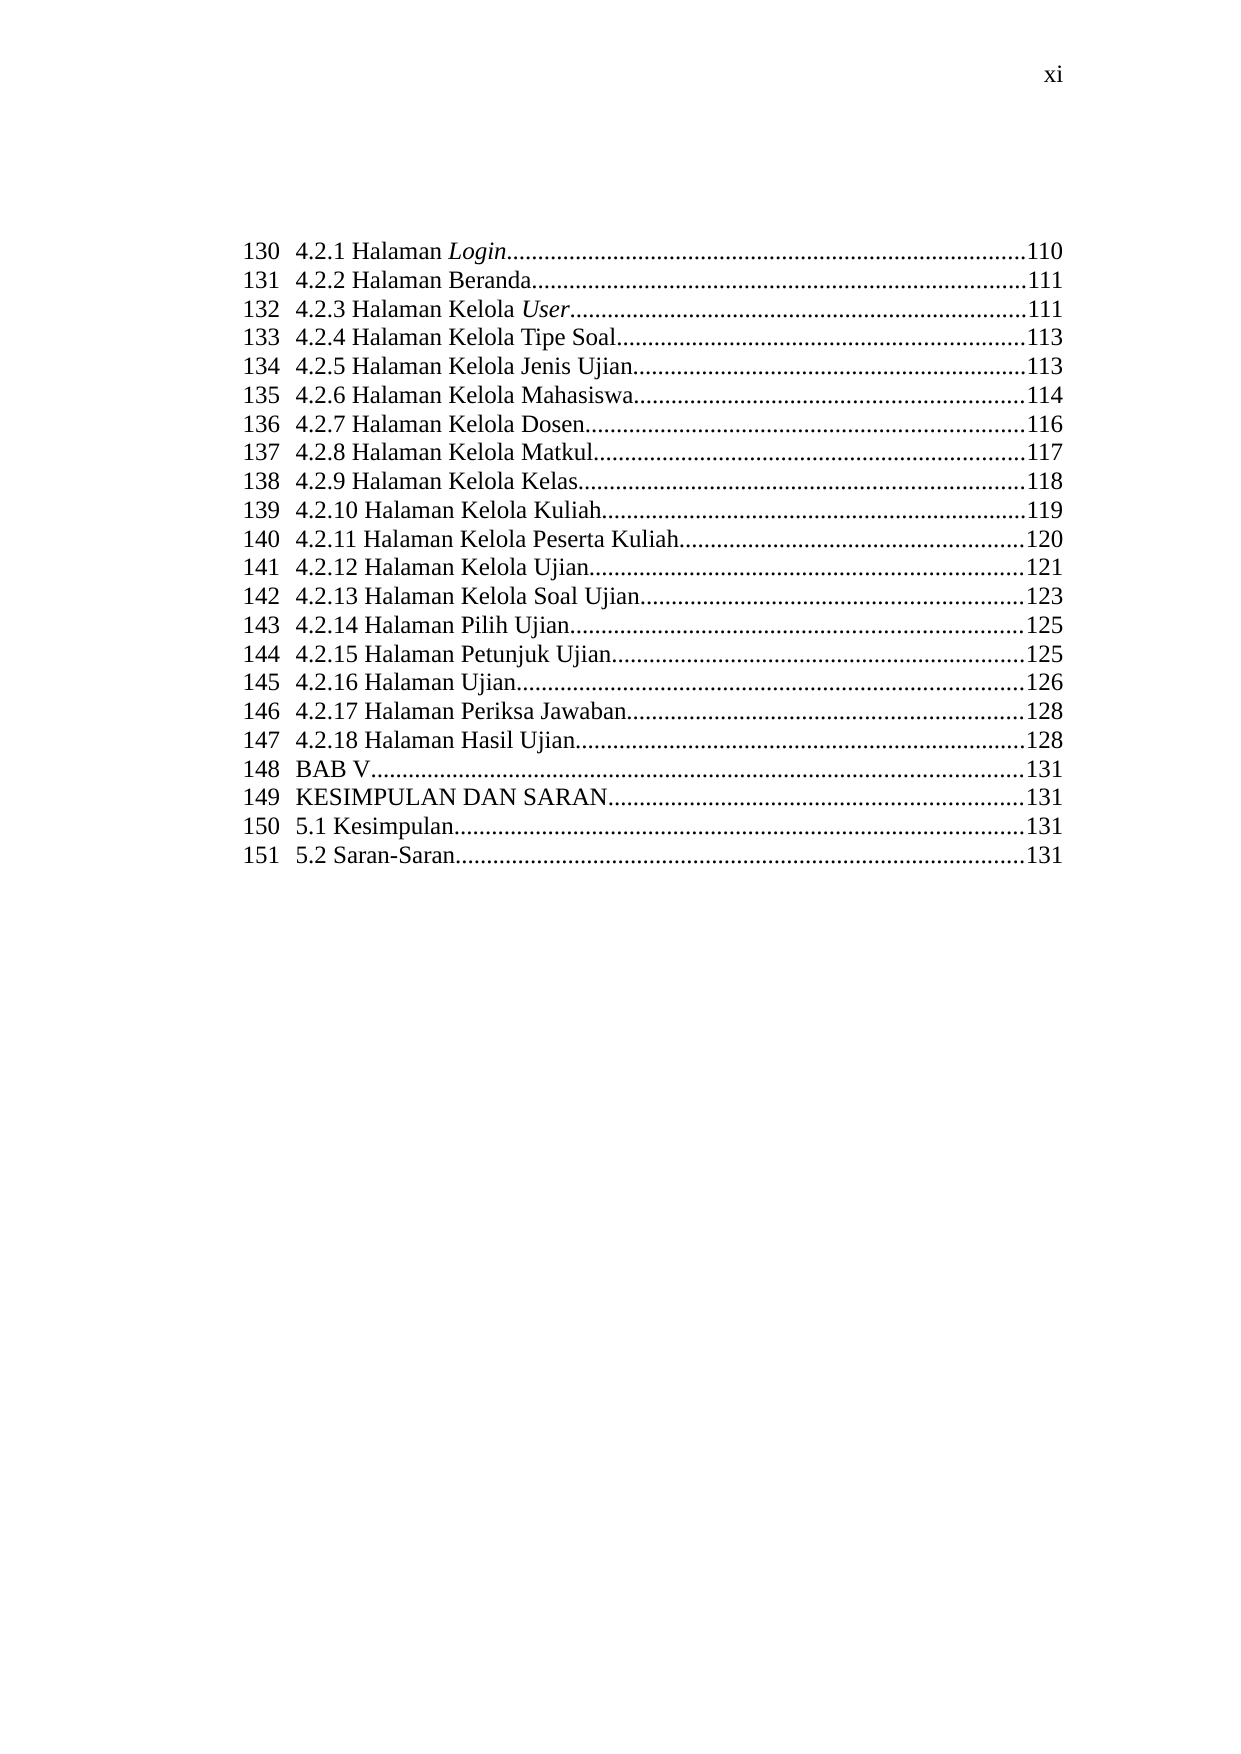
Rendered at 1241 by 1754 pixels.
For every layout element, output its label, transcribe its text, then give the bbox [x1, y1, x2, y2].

subtitle 4.2.12 Halaman Kelola Ujian 121 [236, 552, 1063, 581]
subtitle 4.2.16 Halaman Ujian 126 [236, 667, 1063, 696]
subtitle 4.2.6 Halaman Kelola Mahasiswa 114 [236, 380, 1063, 409]
subtitle 4.2.8 Halaman Kelola Matkul 117 [236, 437, 1063, 466]
subtitle KESIMPULAN DAN SARAN 131 [236, 782, 1063, 811]
subtitle 4.2.9 Halaman Kelola Kelas 118 [236, 466, 1063, 495]
subtitle 4.2.15 Halaman Petunjuk Ujian 125 [236, 639, 1063, 667]
subtitle 4.2.4 Halaman Kelola Tipe Soal 113 [236, 322, 1063, 351]
subtitle 4.2.17 Halaman Periksa Jawaban 128 [236, 696, 1063, 725]
subtitle BAB V 131 [236, 754, 1063, 782]
subtitle 4.2.11 Halaman Kelola Peserta Kuliah 120 [236, 524, 1063, 552]
subtitle 4.2.14 Halaman Pilih Ujian 125 [236, 610, 1063, 639]
subtitle 4.2.5 Halaman Kelola Jenis Ujian 113 [236, 351, 1063, 380]
subtitle 5.1 Kesimpulan 131 [236, 811, 1063, 840]
subtitle 4.2.3 Halaman Kelola User 111 [236, 294, 1063, 322]
subtitle 4.2.7 Halaman Kelola Dosen 116 [236, 409, 1063, 437]
subtitle 4.2.13 Halaman Kelola Soal Ujian 123 [236, 581, 1063, 610]
subtitle 4.2.18 Halaman Hasil Ujian 128 [236, 725, 1063, 754]
subtitle 4.2.10 Halaman Kelola Kuliah 119 [236, 495, 1063, 524]
subtitle 4.2.2 Halaman Beranda 111 [236, 265, 1063, 294]
subtitle 5.2 Saran-Saran 131 [236, 840, 1063, 869]
subtitle 4.2.1 Halaman Login 110 [236, 236, 1063, 265]
